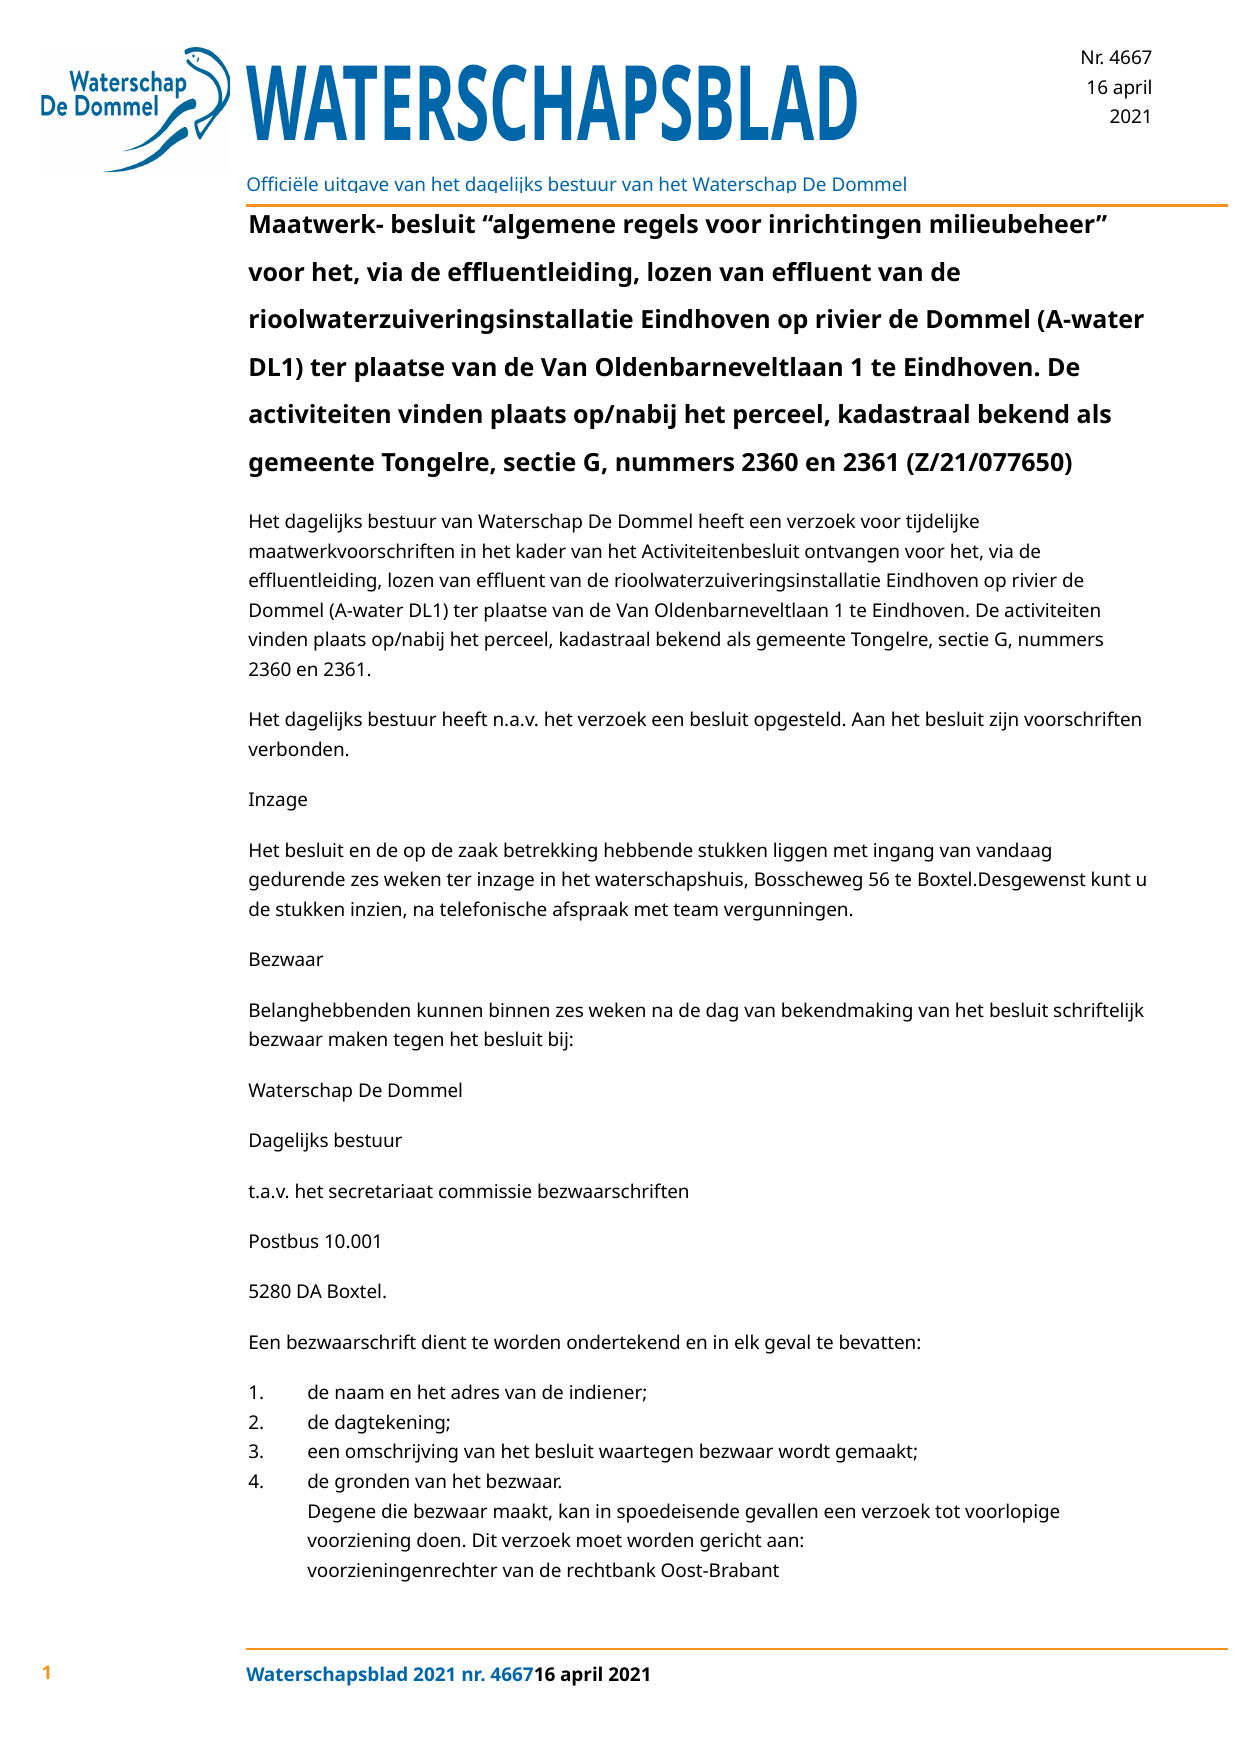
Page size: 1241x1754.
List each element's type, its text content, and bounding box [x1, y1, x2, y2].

text Een bezwaarschrift dient te worden ondertekend en in elk geval te bevatten: [248, 1329, 1152, 1355]
list de dagtekening; [248, 1409, 1152, 1435]
text Waterschap De Dommel [248, 1077, 1152, 1103]
text Het dagelijks bestuur van Waterschap De Dommel heeft een verzoek voor tijdelijke maatwerkvoorschriften in het kader van het Activiteitenbesluit ontvangen voor het, via de effluentleiding, lozen van effluent van de rioolwaterzuiveringsinstallatie Eindhoven op rivier de Dommel (A-water DL1) ter plaatse van de Van Oldenbarneveltlaan 1 te Eindhoven. De activiteiten vinden plaats op/nabij het perceel, kadastraal bekend als gemeente Tongelre, sectie G, nummers 2360 en 2361. [248, 508, 1152, 682]
text Postbus 10.001 [248, 1228, 1152, 1254]
picture [41, 47, 231, 172]
text Maatwerk- besluit “algemene regels voor inrichtingen milieubeheer” voor het, via de effluentleiding, lozen van effluent van de rioolwaterzuiveringsinstallatie Eindhoven op rivier de Dommel (A-water DL1) ter plaatse van de Van Oldenbarneveltlaan 1 te Eindhoven. De activiteiten vinden plaats op/nabij het perceel, kadastraal bekend als gemeente Tongelre, sectie G, nummers 2360 en 2361 (Z/21/077650) [248, 207, 1152, 479]
picture [198, 118, 210, 131]
text Inzage [248, 787, 1152, 812]
text Belanghebbenden kunnen binnen zes weken na de dag van bekendmaking van het besluit schriftelijk bezwaar maken tegen het besluit bij: [248, 997, 1152, 1052]
picture [45, 99, 51, 111]
list een omschrijving van het besluit waartegen bezwaar wordt gemaakt; [248, 1439, 1152, 1464]
list Degene die bezwaar maakt, kan in spoedeisende gevallen een verzoek tot voorlopige voorziening doen. Dit verzoek moet worden gericht aan: [248, 1498, 1152, 1553]
list de naam en het adres van de indiener; [248, 1379, 1152, 1405]
picture [204, 47, 231, 76]
text Het dagelijks bestuur heeft n.a.v. het verzoek een besluit opgesteld. Aan het besluit zijn voorschriften verbonden. [248, 707, 1152, 762]
text Het besluit en de op de zaak betrekking hebbende stukken liggen met ingang van vandaag gedurende zes weken ter inzage in het waterschapshuis, Bosscheweg 56 te Boxtel.Desgewenst kunt u de stukken inzien, na telefonische afspraak met team vergunningen. [248, 837, 1152, 922]
text t.a.v. het secretariaat commissie bezwaarschriften [248, 1178, 1152, 1204]
text Bezwaar [248, 947, 1152, 972]
text Dagelijks bestuur [248, 1127, 1152, 1153]
list de gronden van het bezwaar. [248, 1468, 1152, 1494]
list voorzieningenrechter van de rechtbank Oost-Brabant [248, 1557, 1152, 1583]
text 5280 DA Boxtel. [248, 1279, 1152, 1304]
